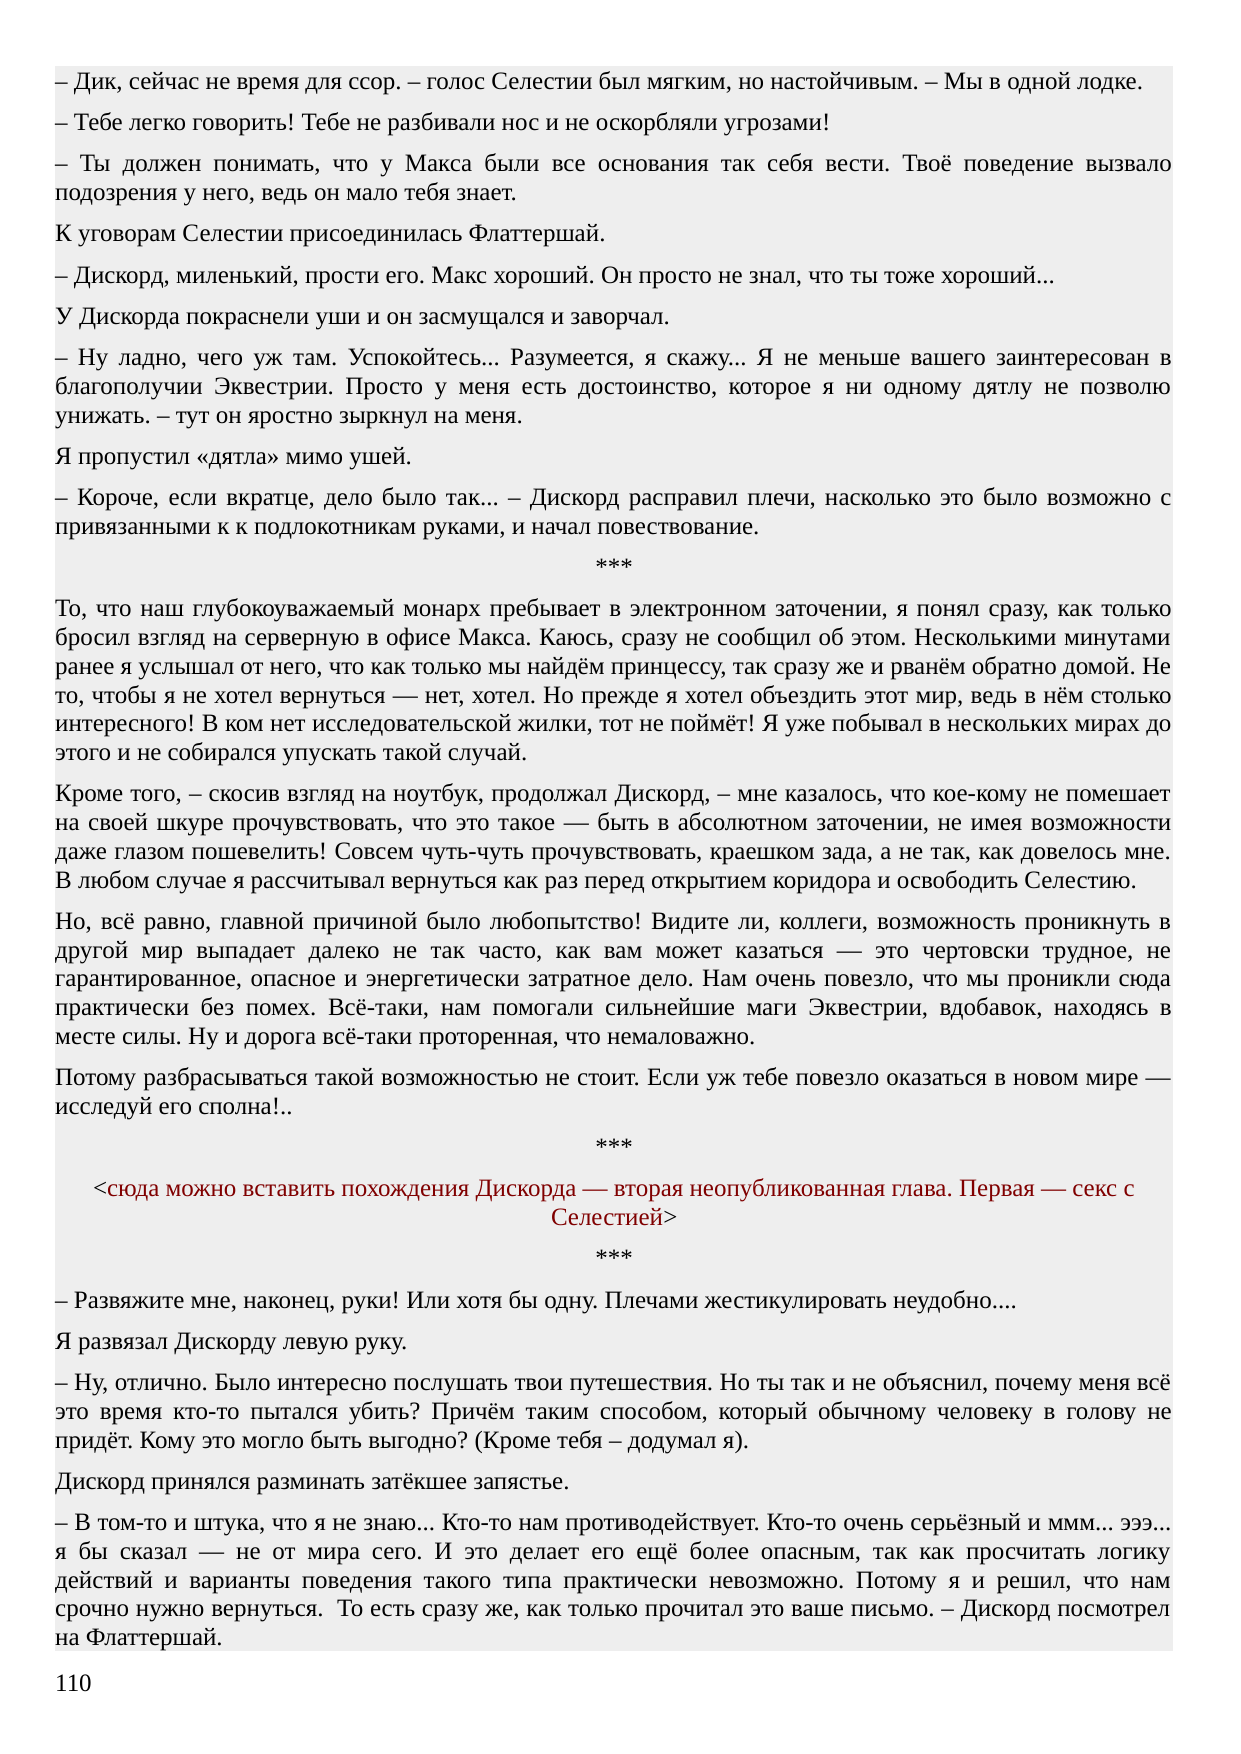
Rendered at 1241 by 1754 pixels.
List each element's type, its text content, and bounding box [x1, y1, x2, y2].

text *** [55, 552, 1173, 581]
text Кроме того, – скосив взгляд на ноутбук, продолжал Дискорд, – мне казалось, что кое-кому не помешает на своей шкуре прочувствовать, что это такое — быть в абсолютном заточении, не имея возможности даже глазом пошевелить! Совсем чуть-чуть прочувствовать, краешком зада, а не так, как довелось мне. В любом случае я рассчитывал вернуться как раз перед открытием коридора и освободить Селестию. [55, 778, 1173, 893]
text Дискорд принялся разминать затёкшее запястье. [55, 1466, 1173, 1495]
text – Дискорд, миленький, прости его. Макс хороший. Он просто не знал, что ты тоже хороший... [55, 260, 1173, 288]
text Я развязал Дискорду левую руку. [55, 1326, 1173, 1355]
text *** [55, 1132, 1173, 1161]
text Я пропустил «дятла» мимо ушей. [55, 441, 1173, 470]
text То, что наш глубокоуважаемый монарх пребывает в электронном заточении, я понял сразу, как только бросил взгляд на серверную в офисе Макса. Каюсь, сразу не сообщил об этом. Несколькими минутами ранее я услышал от него, что как только мы найдём принцессу, так сразу же и рванём обратно домой. Не то, чтобы я не хотел вернуться — нет, хотел. Но прежде я хотел объездить этот мир, ведь в нём столько интересного! В ком нет исследовательской жилки, тот не поймёт! Я уже побывал в нескольких мирах до этого и не собирался упускать такой случай. [55, 593, 1173, 766]
text <сюда можно вставить похождения Дискорда — вторая неопубликованная глава. Первая — секс с Селестией> [55, 1173, 1173, 1231]
text – В том-то и штука, что я не знаю... Кто-то нам противодействует. Кто-то очень серьёзный и ммм... эээ... я бы сказал — не от мира сего. И это делает его ещё более опасным, так как просчитать логику действий и варианты поведения такого типа практически невозможно. Потому я и решил, что нам срочно нужно вернуться. То есть сразу же, как только прочитал это ваше письмо. – Дискорд посмотрел на Флаттершай. [55, 1507, 1173, 1651]
text – Развяжите мне, наконец, руки! Или хотя бы одну. Плечами жестикулировать неудобно.... [55, 1285, 1173, 1313]
text – Дик, сейчас не время для ссор. – голос Селестии был мягким, но настойчивым. – Мы в одной лодке. [55, 66, 1173, 95]
text – Ты должен понимать, что у Макса были все основания так себя вести. Твоё поведение вызвало подозрения у него, ведь он мало тебя знает. [55, 148, 1173, 206]
text У Дискорда покраснели уши и он засмущался и заворчал. [55, 301, 1173, 330]
text – Тебе легко говорить! Тебе не разбивали нос и не оскорбляли угрозами! [55, 107, 1173, 136]
text Потому разбрасываться такой возможностью не стоит. Если уж тебе повезло оказаться в новом мире — исследуй его сполна!.. [55, 1062, 1173, 1120]
text – Ну ладно, чего уж там. Успокойтесь... Разумеется, я скажу... Я не меньше вашего заинтересован в благополучии Эквестрии. Просто у меня есть достоинство, которое я ни одному дятлу не позволю унижать. – тут он яростно зыркнул на меня. [55, 342, 1173, 428]
text К уговорам Селестии присоединилась Флаттершай. [55, 218, 1173, 247]
text Но, всё равно, главной причиной было любопытство! Видите ли, коллеги, возможность проникнуть в другой мир выпадает далеко не так часто, как вам может казаться — это чертовски трудное, не гарантированное, опасное и энергетически затратное дело. Нам очень повезло, что мы проникли сюда практически без помех. Всё-таки, нам помогали сильнейшие маги Эквестрии, вдобавок, находясь в месте силы. Ну и дорога всё-таки проторенная, что немаловажно. [55, 906, 1173, 1050]
text – Ну, отлично. Было интересно послушать твои путешествия. Но ты так и не объяснил, почему меня всё это время кто-то пытался убить? Причём таким способом, который обычному человеку в голову не придёт. Кому это могло быть выгодно? (Кроме тебя – додумал я). [55, 1367, 1173, 1453]
text *** [55, 1243, 1173, 1272]
text – Короче, если вкратце, дело было так... – Дискорд расправил плечи, насколько это было возможно с привязанными к к подлокотникам руками, и начал повествование. [55, 482, 1173, 540]
